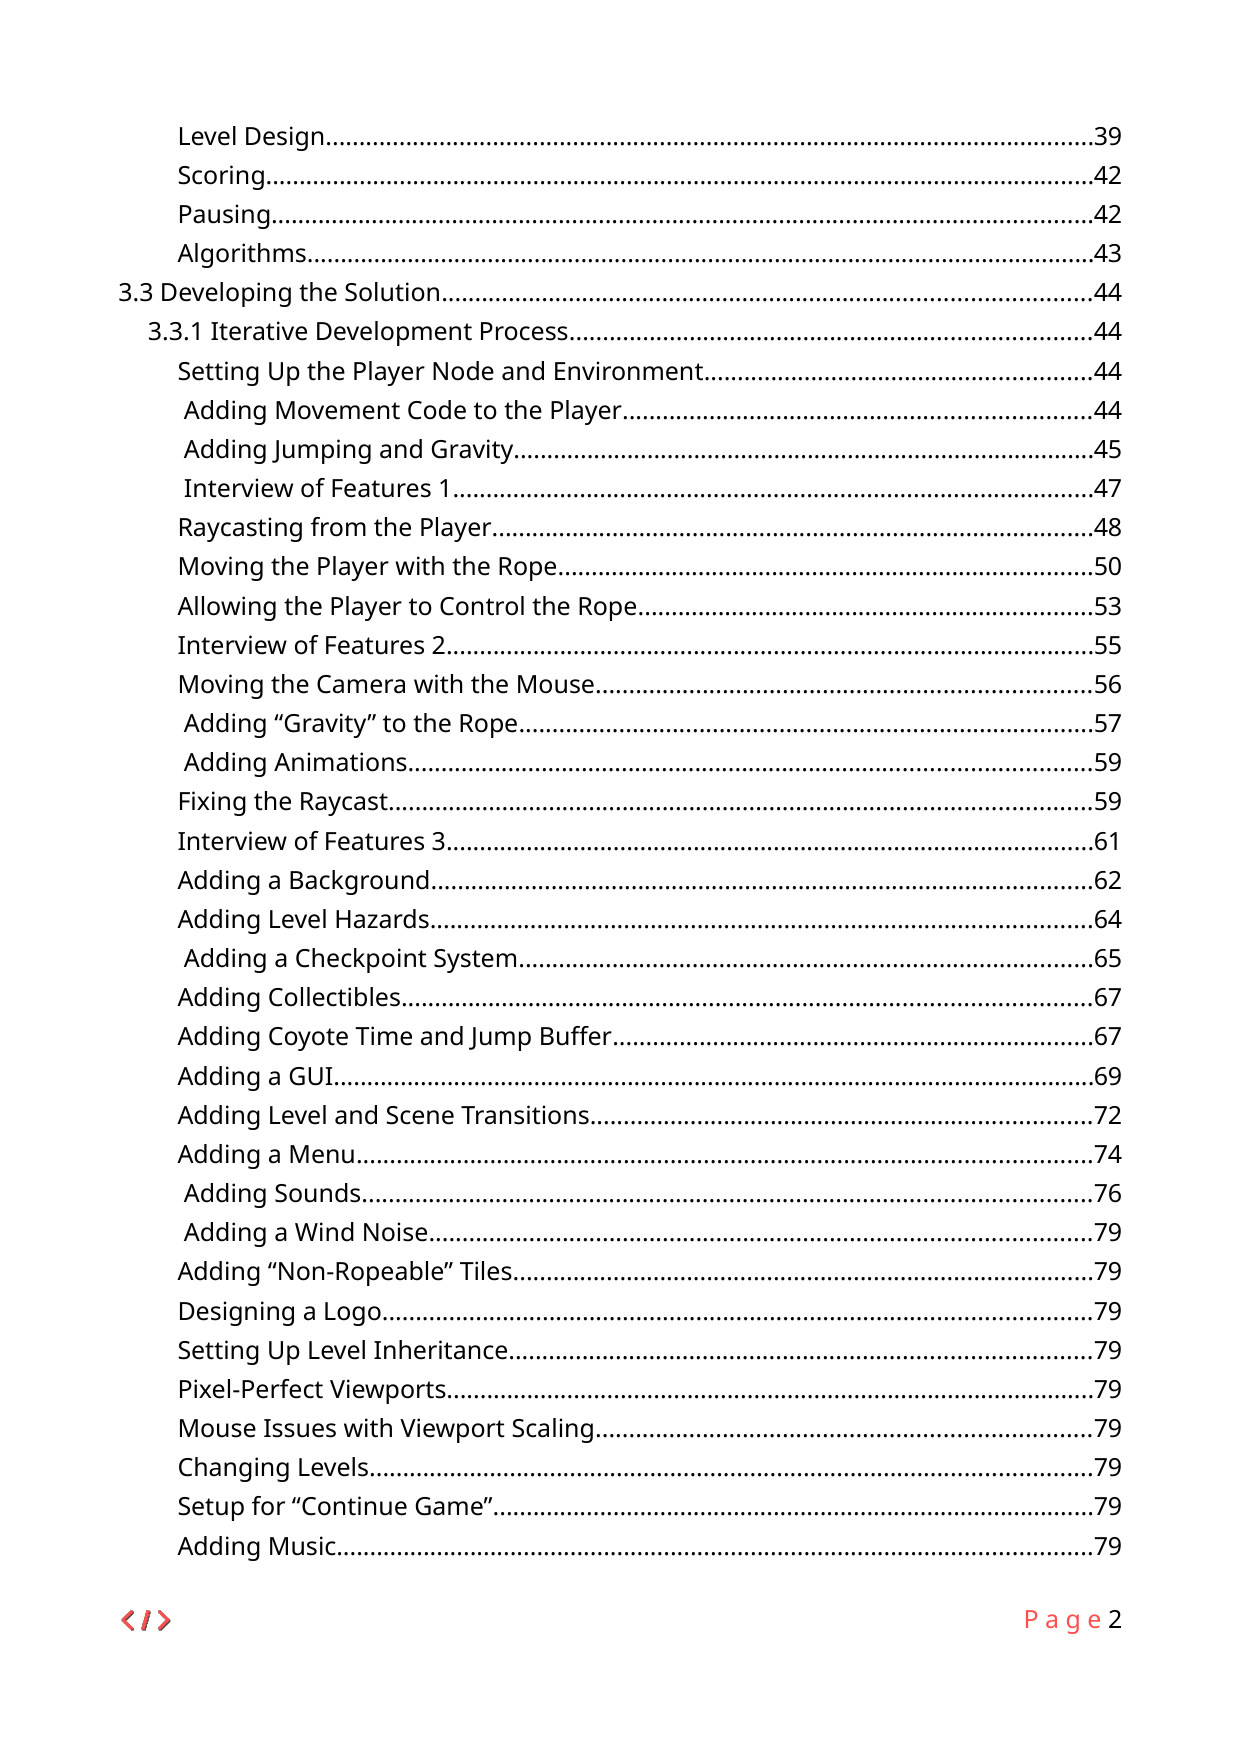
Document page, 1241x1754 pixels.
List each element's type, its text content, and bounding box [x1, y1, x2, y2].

text Mouse Issues with Viewport Scaling 79 [177, 1411, 1122, 1445]
text Setting Up Level Inheritance 79 [177, 1332, 1122, 1366]
text Adding Level Hazards 64 [177, 901, 1122, 936]
text Scoring 42 [177, 157, 1122, 191]
text Adding a Menu 74 [177, 1136, 1122, 1171]
text Raycasting from the Player 48 [177, 510, 1122, 544]
text Adding Animations 59 [177, 745, 1122, 779]
text Pausing 42 [177, 196, 1122, 231]
text 3.3 Developing the Solution 44 [118, 275, 1122, 309]
text Setting Up the Player Node and Environment 44 [177, 353, 1122, 387]
text Interview of Features 2 55 [177, 627, 1122, 661]
text Adding Sounds 76 [177, 1176, 1122, 1210]
text Adding a Checkpoint System 65 [177, 941, 1122, 975]
text Adding Jumping and Gravity 45 [177, 431, 1122, 466]
text Changing Levels 79 [177, 1450, 1122, 1484]
text Moving the Camera with the Mouse 56 [177, 666, 1122, 701]
text Adding a GUI 69 [177, 1058, 1122, 1092]
text Adding Movement Code to the Player 44 [177, 392, 1122, 426]
text Interview of Features 1 47 [177, 471, 1122, 505]
picture [116, 1591, 175, 1649]
text Level Design 39 [177, 118, 1122, 152]
text Interview of Features 3 61 [177, 823, 1122, 857]
text Adding Collectibles 67 [177, 980, 1122, 1014]
text Adding Music 79 [177, 1528, 1122, 1562]
text Adding Level and Scene Transitions 72 [177, 1097, 1122, 1131]
text Designing a Logo 79 [177, 1293, 1122, 1327]
text Algorithms 43 [177, 236, 1122, 270]
text Pixel-Perfect Viewports 79 [177, 1371, 1122, 1406]
text Adding Coyote Time and Jump Buffer 67 [177, 1019, 1122, 1053]
text Adding “Gravity” to the Rope 57 [177, 706, 1122, 740]
text Moving the Player with the Rope 50 [177, 549, 1122, 583]
text Setup for “Continue Game” 79 [177, 1489, 1122, 1523]
text Adding a Background 62 [177, 862, 1122, 896]
text Adding “Non-Ropeable” Tiles 79 [177, 1254, 1122, 1288]
text Allowing the Player to Control the Rope 53 [177, 588, 1122, 622]
text Adding a Wind Noise 79 [177, 1215, 1122, 1249]
text 3.3.1 Iterative Development Process 44 [148, 314, 1122, 348]
text Fixing the Raycast 59 [177, 784, 1122, 818]
